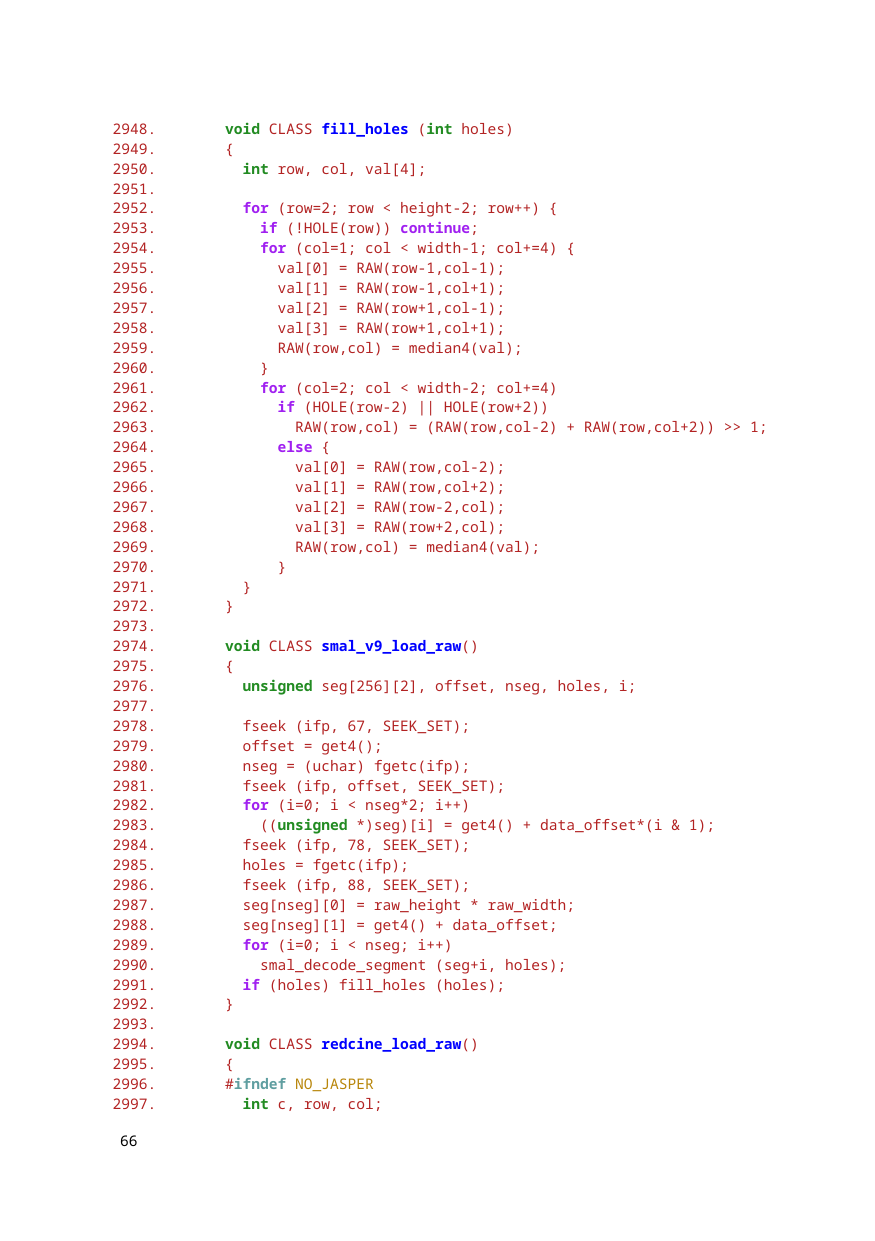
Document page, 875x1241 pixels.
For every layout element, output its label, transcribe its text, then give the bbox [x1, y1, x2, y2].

list RAW(row,col) = (RAW(row,col-2) + RAW(row,col+2)) >> 1; [112, 417, 799, 437]
list for (i=0; i < nseg*2; i++) [112, 795, 799, 815]
list smal_decode_segment (seg+i, holes); [112, 954, 799, 974]
list val[2] = RAW(row+1,col-1); [112, 298, 799, 318]
list for (i=0; i < nseg; i++) [112, 934, 799, 954]
list val[0] = RAW(row,col-2); [112, 457, 799, 477]
list val[2] = RAW(row-2,col); [112, 497, 799, 517]
list val[1] = RAW(row-1,col+1); [112, 278, 799, 298]
list void CLASS redcine_load_raw() [112, 1034, 799, 1054]
list } [112, 556, 799, 576]
list } [112, 357, 799, 377]
list RAW(row,col) = median4(val); [112, 537, 799, 556]
list val[0] = RAW(row-1,col-1); [112, 258, 799, 278]
list val[1] = RAW(row,col+2); [112, 477, 799, 497]
list { [112, 139, 799, 158]
list val[3] = RAW(row+2,col); [112, 517, 799, 537]
list nseg = (uchar) fgetc(ifp); [112, 755, 799, 775]
list for (col=1; col < width-1; col+=4) { [112, 238, 799, 258]
list seg[nseg][1] = get4() + data_offset; [112, 914, 799, 934]
list fseek (ifp, 67, SEEK_SET); [112, 716, 799, 736]
list fseek (ifp, 88, SEEK_SET); [112, 875, 799, 895]
list fseek (ifp, 78, SEEK_SET); [112, 835, 799, 855]
list unsigned seg[256][2], offset, nseg, holes, i; [112, 676, 799, 696]
list } [112, 576, 799, 596]
list void CLASS smal_v9_load_raw() [112, 636, 799, 656]
list #ifndef NO_JASPER [112, 1074, 799, 1094]
list int row, col, val[4]; [112, 158, 799, 178]
list if (holes) fill_holes (holes); [112, 974, 799, 994]
list } [112, 596, 799, 616]
list RAW(row,col) = median4(val); [112, 338, 799, 357]
list fseek (ifp, offset, SEEK_SET); [112, 775, 799, 795]
list for (col=2; col < width-2; col+=4) [112, 377, 799, 397]
list { [112, 656, 799, 676]
list val[3] = RAW(row+1,col+1); [112, 318, 799, 338]
list if (!HOLE(row)) continue; [112, 218, 799, 238]
list void CLASS fill_holes (int holes) [112, 119, 799, 139]
list else { [112, 437, 799, 457]
list holes = fgetc(ifp); [112, 855, 799, 875]
list int c, row, col; [112, 1094, 799, 1113]
list for (row=2; row < height-2; row++) { [112, 198, 799, 218]
list } [112, 994, 799, 1014]
list seg[nseg][0] = raw_height * raw_width; [112, 895, 799, 914]
list offset = get4(); [112, 736, 799, 755]
list ((unsigned *)seg)[i] = get4() + data_offset*(i & 1); [112, 815, 799, 835]
list if (HOLE(row-2) || HOLE(row+2)) [112, 397, 799, 417]
list { [112, 1054, 799, 1074]
